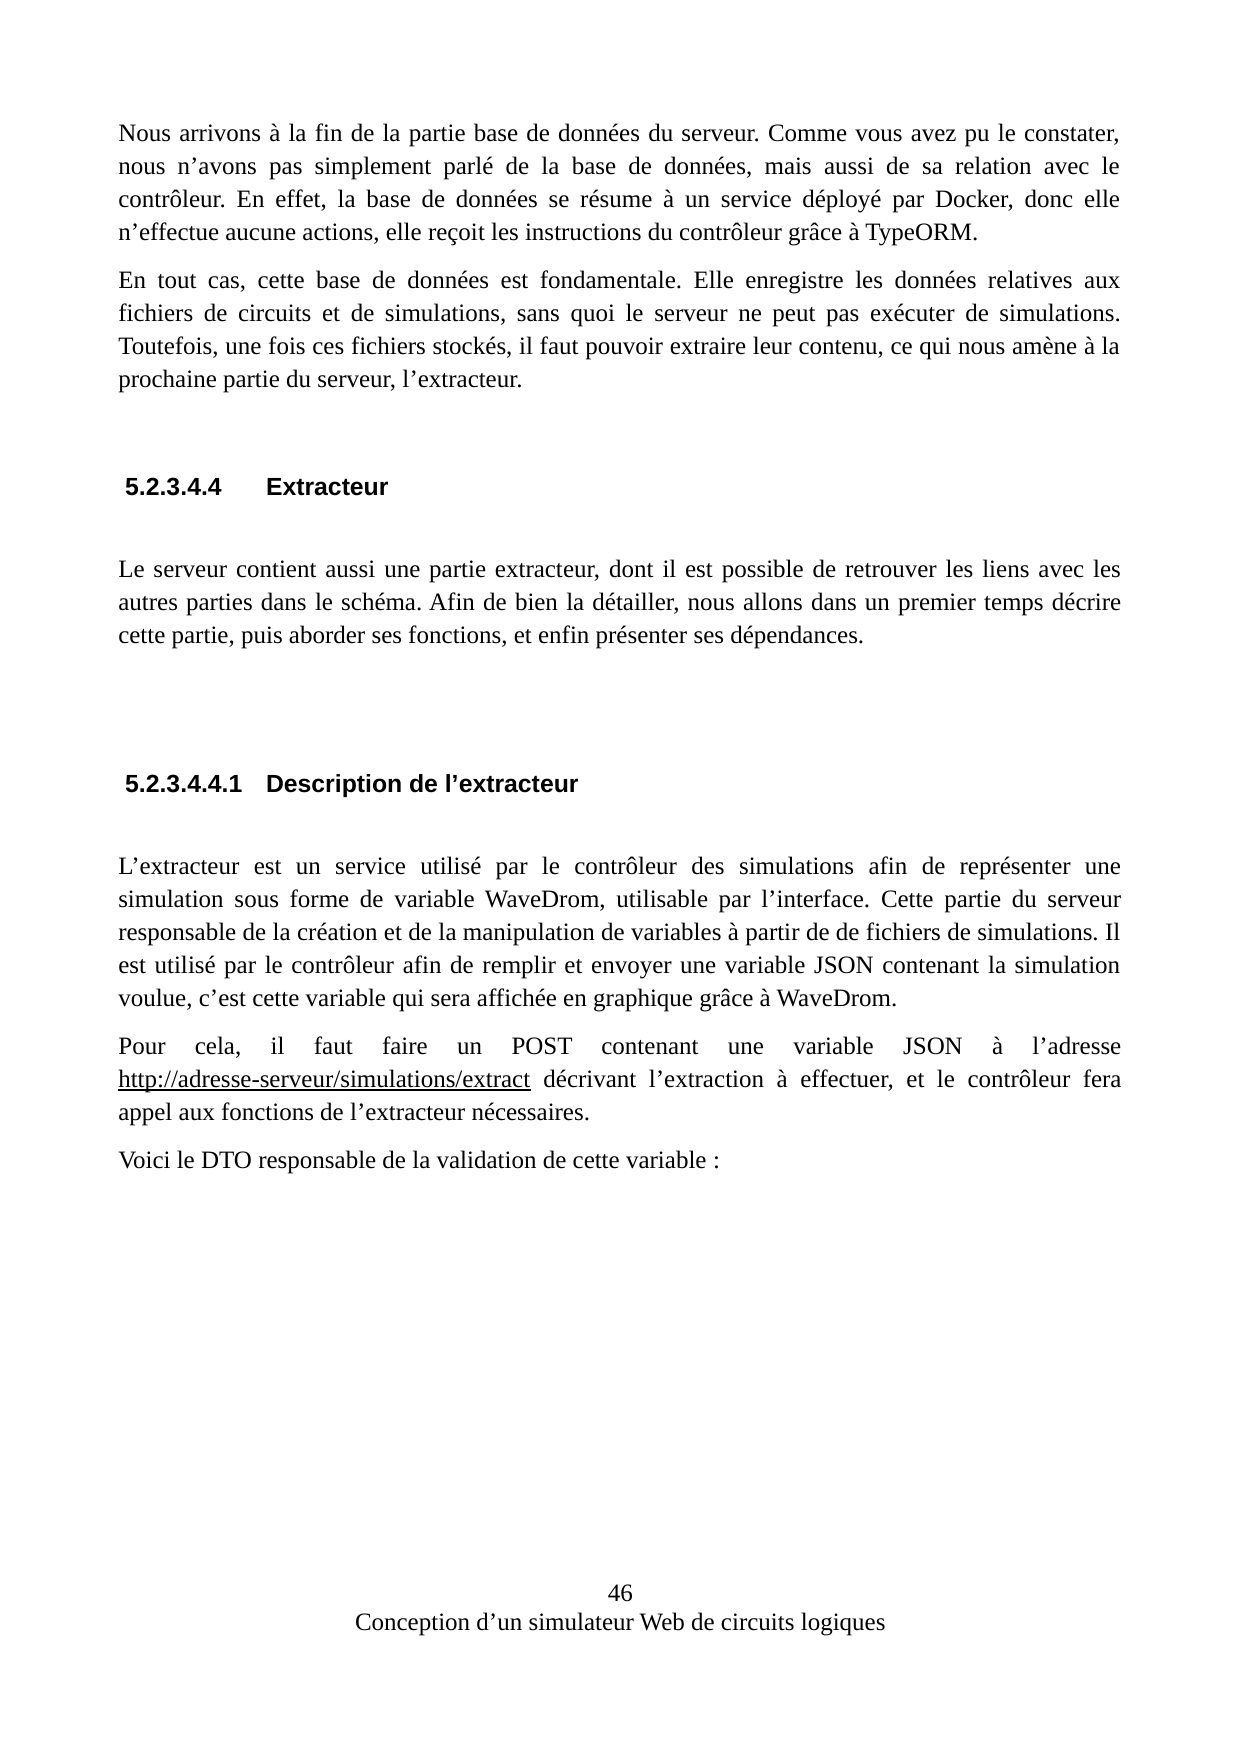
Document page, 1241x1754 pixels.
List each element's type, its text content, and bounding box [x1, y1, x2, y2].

text Pour cela, il faut faire un POST contenant une variable JSON à l’adresse http://adresse-serveur/simulations/extract décrivant l’extraction à effectuer, et le contrôleur fera appel aux fonctions de l’extracteur nécessaires. [118, 1031, 1122, 1126]
subtitle Description de l’extracteur [118, 769, 1122, 798]
text Le serveur contient aussi une partie extracteur, dont il est possible de retrouver les liens avec les autres parties dans le schéma. Afin de bien la détailler, nous allons dans un premier temps décrire cette partie, puis aborder ses fonctions, et enfin présenter ses dépendances. [118, 554, 1122, 649]
subtitle Extracteur [118, 472, 1122, 500]
text Nous arrivons à la fin de la partie base de données du serveur. Comme vous avez pu le constater, nous n’avons pas simplement parlé de la base de données, mais aussi de sa relation avec le contrôleur. En effet, la base de données se résume à un service déployé par Docker, donc elle n’effectue aucune actions, elle reçoit les instructions du contrôleur grâce à TypeORM. [118, 118, 1122, 246]
text Voici le DTO responsable de la validation de cette variable : [118, 1145, 1122, 1173]
text L’extracteur est un service utilisé par le contrôleur des simulations afin de représenter une simulation sous forme de variable WaveDrom, utilisable par l’interface. Cette partie du serveur responsable de la création et de la manipulation de variables à partir de de fichiers de simulations. Il est utilisé par le contrôleur afin de remplir et envoyer une variable JSON contenant la simulation voulue, c’est cette variable qui sera affichée en graphique grâce à WaveDrom. [118, 851, 1122, 1012]
text En tout cas, cette base de données est fondamentale. Elle enregistre les données relatives aux fichiers de circuits et de simulations, sans quoi le serveur ne peut pas exécuter de simulations. Toutefois, une fois ces fichiers stockés, il faut pouvoir extraire leur contenu, ce qui nous amène à la prochaine partie du serveur, l’extracteur. [118, 265, 1122, 393]
